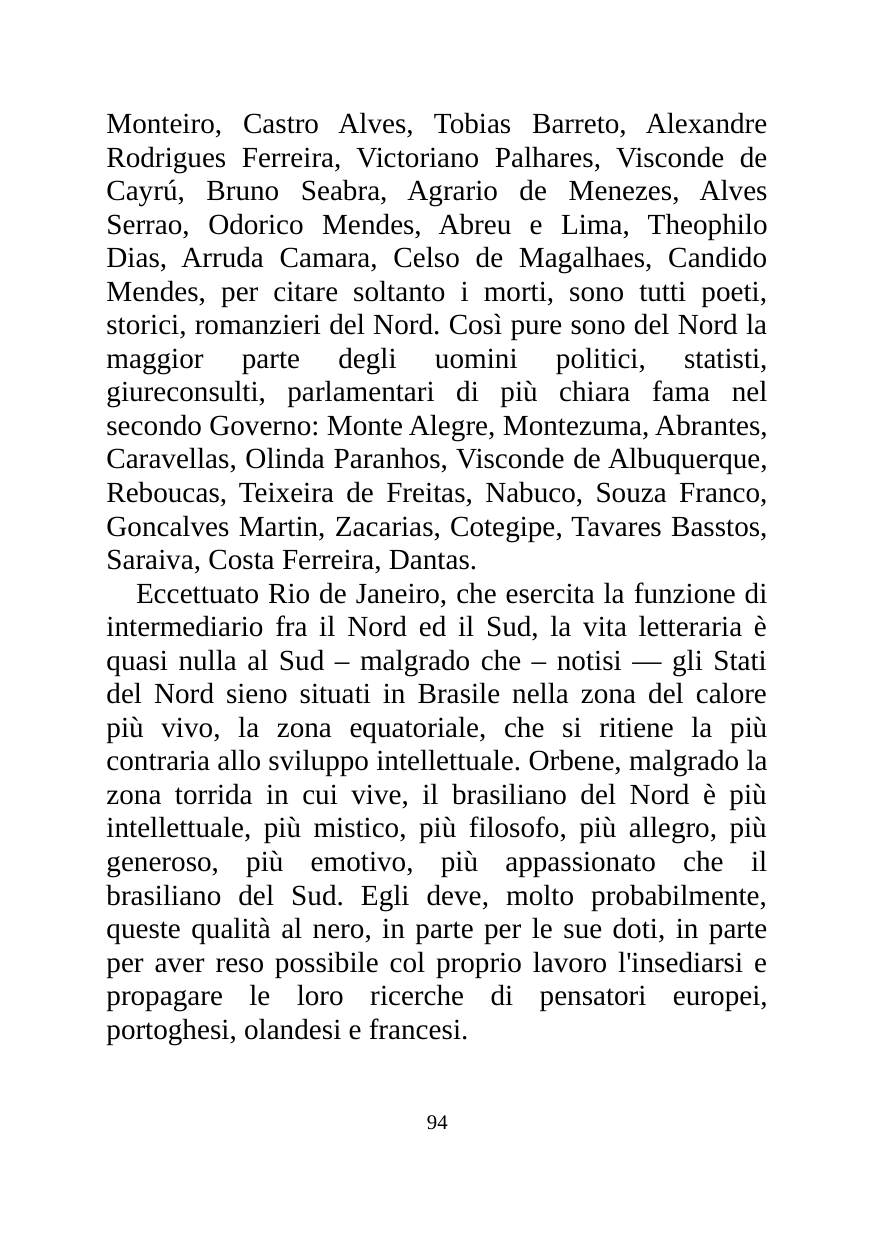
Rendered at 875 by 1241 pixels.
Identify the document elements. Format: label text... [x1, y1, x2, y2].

text Monteiro, Castro Alves, Tobias Barreto, Alexandre Rodrigues Ferreira, Victoriano Palhares, Visconde de Cayrú, Bruno Seabra, Agrario de Menezes, Alves Serrao, Odorico Mendes, Abreu e Lima, Theophilo Dias, Arruda Camara, Celso de Magalhaes, Candido Mendes, per citare soltanto i morti, sono tutti poeti, storici, romanzieri del Nord. Così pure sono del Nord la maggior parte degli uomini politici, statisti, giureconsulti, parlamentari di più chiara fama nel secondo Governo: Monte Alegre, Montezuma, Abrantes, Caravellas, Olinda Paranhos, Visconde de Albuquerque, Reboucas, Teixeira de Freitas, Nabuco, Souza Franco, Goncalves Martin, Zacarias, Cotegipe, Tavares Basstos, Saraiva, Costa Ferreira, Dantas. [106, 106, 768, 576]
text Eccettuato Rio de Janeiro, che esercita la funzione di intermediario fra il Nord ed il Sud, la vita letteraria è quasi nulla al Sud – malgrado che – notisi — gli Stati del Nord sieno situati in Brasile nella zona del calore più vivo, la zona equatoriale, che si ritiene la più contraria allo sviluppo intellettuale. Orbene, malgrado la zona torrida in cui vive, il brasiliano del Nord è più intellettuale, più mistico, più filosofo, più allegro, più generoso, più emotivo, più appassionato che il brasiliano del Sud. Egli deve, molto probabilmente, queste qualità al nero, in parte per le sue doti, in parte per aver reso possibile col proprio lavoro l'insediarsi e propagare le loro ricerche di pensatori europei, portoghesi, olandesi e francesi. [106, 576, 768, 1045]
